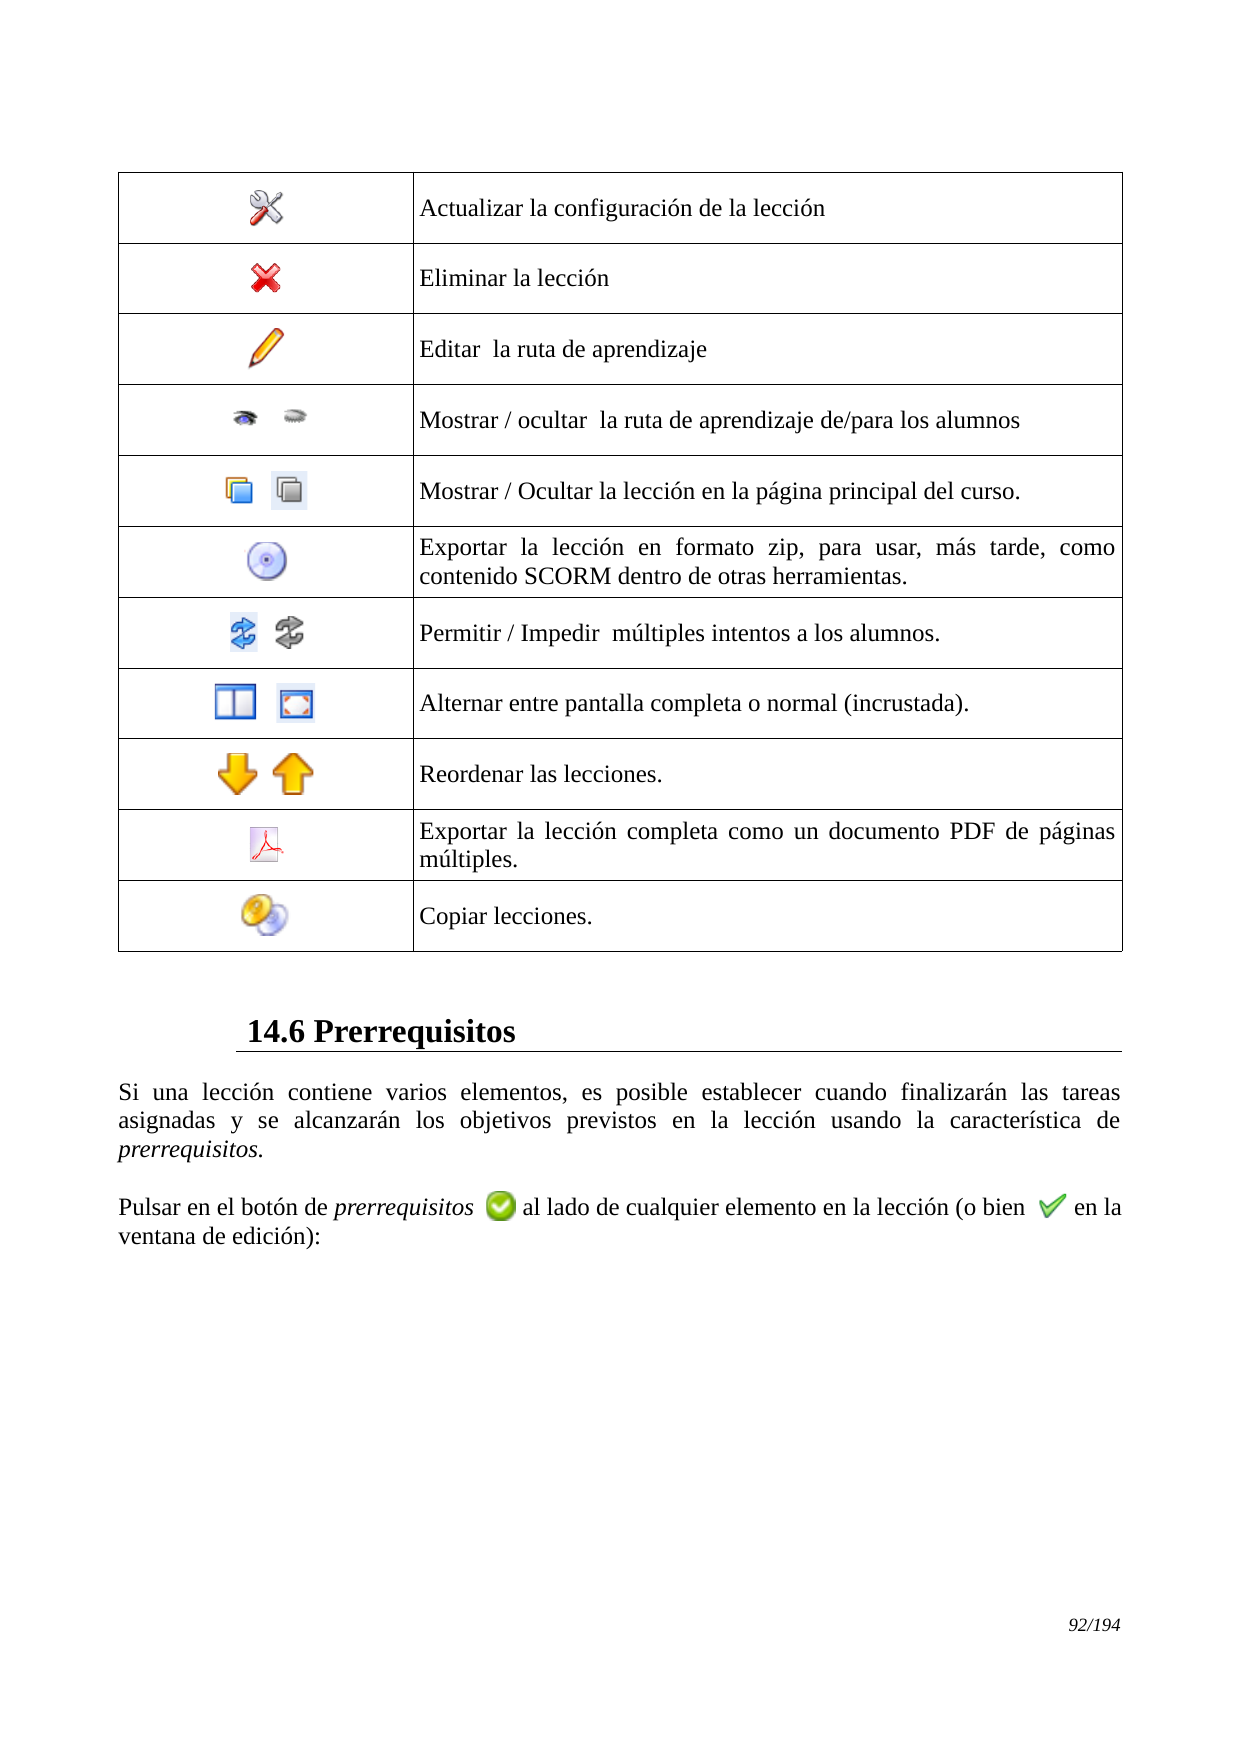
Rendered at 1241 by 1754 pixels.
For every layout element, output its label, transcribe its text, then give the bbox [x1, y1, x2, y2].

table_cell Exportar la lección en formato zip, para usar, más tarde, como contenido SCORM dentro de otras herramientas. [414, 527, 1122, 597]
table_cell Alternar entre pantalla completa o normal (incrustada). [414, 669, 1122, 738]
table_cell Copiar lecciones. [414, 881, 1122, 951]
picture [272, 753, 314, 795]
picture [246, 187, 285, 227]
subtitle Prerrequisitos [236, 1011, 1122, 1051]
table_cell [119, 739, 413, 809]
table_cell [119, 527, 413, 597]
table_cell [119, 385, 413, 455]
picture [244, 542, 288, 581]
table_cell Reordenar las lecciones. [414, 739, 1122, 809]
table_cell [119, 456, 413, 526]
picture [245, 328, 287, 370]
table_cell Mostrar / ocultar la ruta de aprendizaje de/para los alumnos [414, 385, 1122, 455]
table_cell [119, 314, 413, 384]
table_cell [119, 669, 413, 738]
picture [271, 471, 308, 510]
table_cell [119, 173, 413, 242]
picture [246, 825, 285, 864]
table_cell [119, 881, 413, 951]
picture [214, 682, 257, 724]
table_cell [119, 598, 413, 667]
table_cell Mostrar / Ocultar la lección en la página principal del curso. [414, 456, 1122, 526]
picture [230, 612, 258, 652]
picture [223, 471, 256, 510]
table_cell [119, 810, 413, 880]
picture [273, 616, 308, 649]
picture [486, 1191, 516, 1221]
table_cell [119, 244, 413, 313]
picture [276, 407, 310, 431]
picture [240, 894, 291, 936]
table_cell Permitir / Impedir múltiples intentos a los alumnos. [414, 598, 1122, 667]
text Pulsar en el botón de prerrequisitos al lado de cualquier elemento en la lección (o bien en la ventana de edición): [118, 1192, 1122, 1250]
table_cell Actualizar la configuración de la lección [414, 173, 1122, 242]
picture [218, 753, 260, 795]
picture [276, 683, 316, 723]
picture [222, 407, 262, 431]
table_cell Eliminar la lección [414, 244, 1122, 313]
picture [248, 261, 283, 295]
picture [1038, 1191, 1068, 1221]
text Si una lección contiene varios elementos, es posible establecer cuando finalizarán las tareas asignadas y se alcanzarán los objetivos previstos en la lección usando la característica de prerrequisitos. [118, 1077, 1122, 1163]
table_cell Editar la ruta de aprendizaje [414, 314, 1122, 384]
table_cell Exportar la lección completa como un documento PDF de páginas múltiples. [414, 810, 1122, 880]
